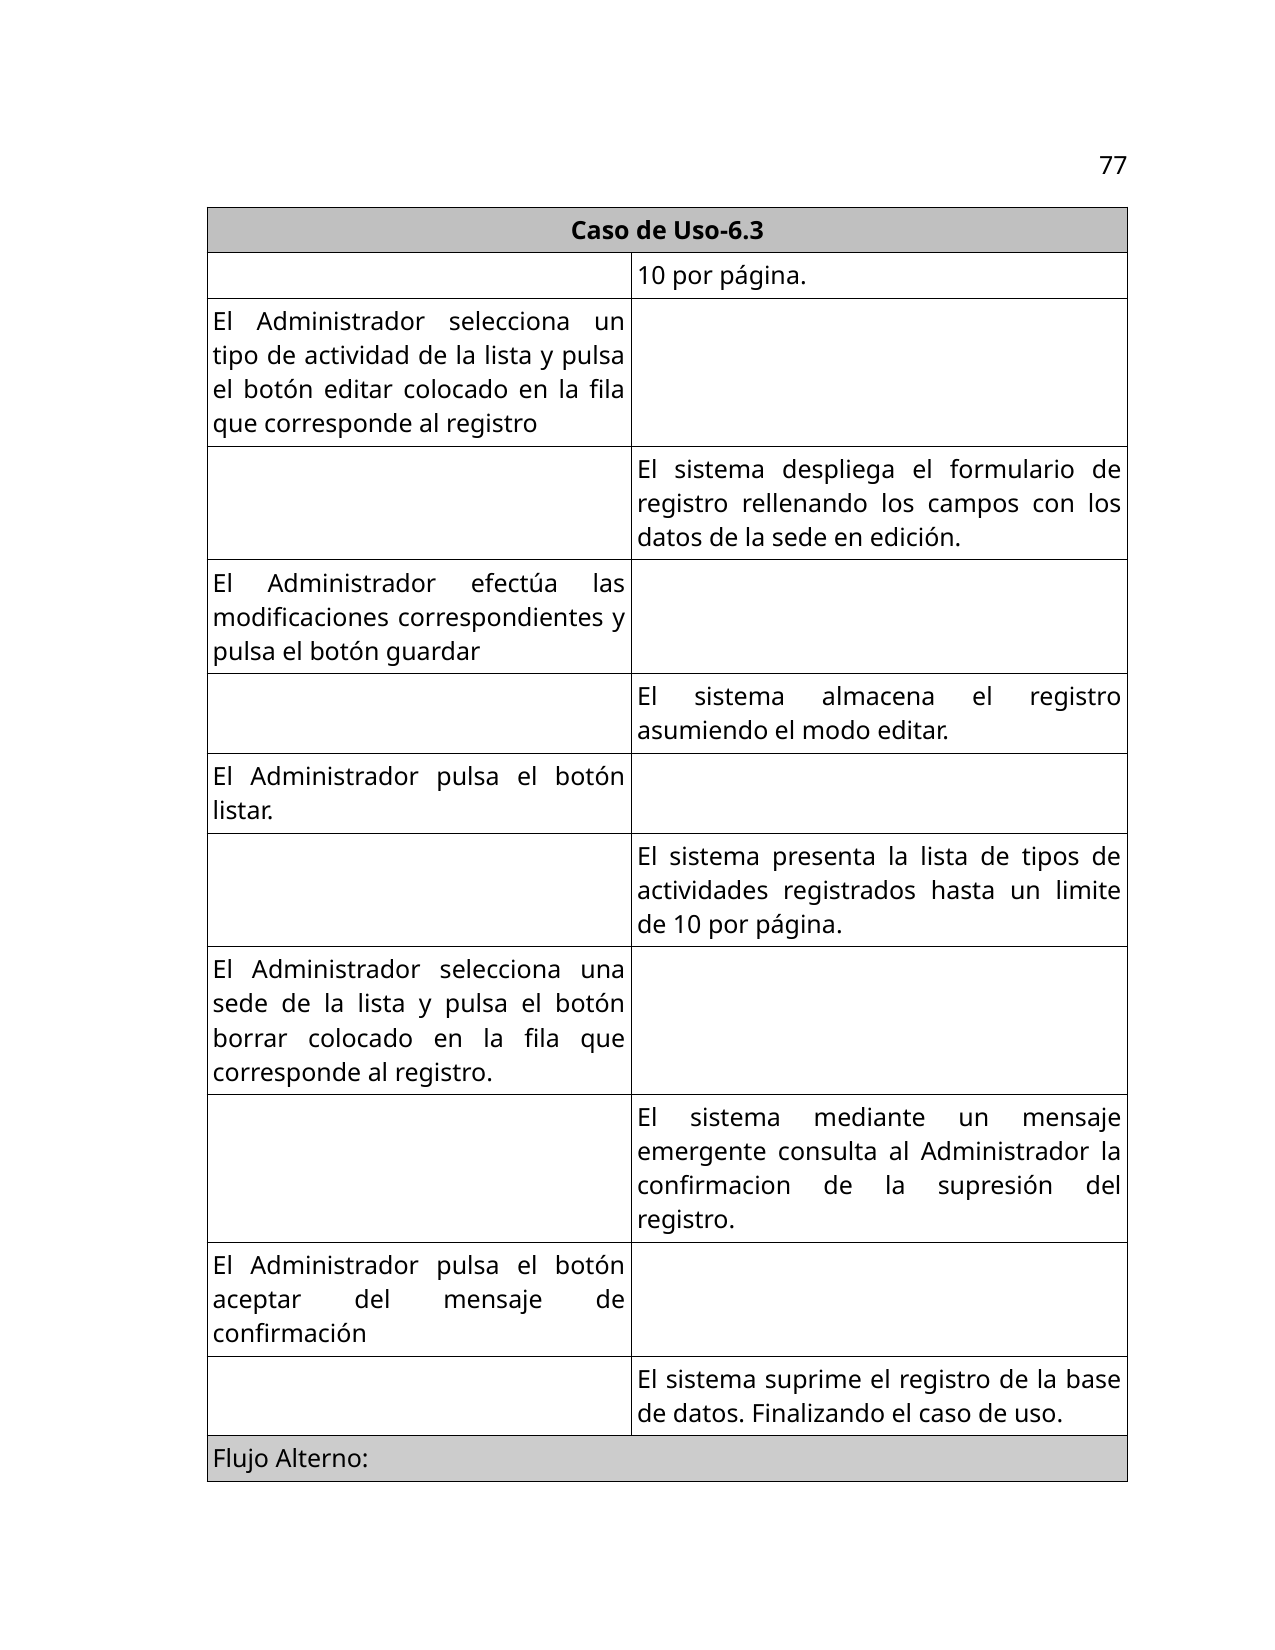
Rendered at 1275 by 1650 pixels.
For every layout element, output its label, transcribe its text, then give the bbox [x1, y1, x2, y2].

table_cell El Administrador selecciona un tipo de actividad de la lista y pulsa el botón editar colocado en la fila que corresponde al registro [208, 299, 631, 446]
table_cell El sistema presenta la lista de tipos de actividades registrados hasta un limite de 10 por página. [632, 834, 1127, 946]
table_cell El Administrador selecciona una sede de la lista y pulsa el botón borrar colocado en la fila que corresponde al registro. [208, 947, 631, 1094]
table_cell El sistema despliega el formulario de registro rellenando los campos con los datos de la sede en edición. [632, 447, 1127, 559]
table_cell El Administrador efectúa las modificaciones correspondientes y pulsa el botón guardar [208, 560, 631, 673]
table_cell [208, 834, 631, 946]
table_cell [208, 253, 631, 298]
table_cell [208, 1357, 631, 1435]
table_cell [208, 674, 631, 753]
table_cell El Administrador pulsa el botón aceptar del mensaje de confirmación [208, 1243, 631, 1356]
table_cell [632, 947, 1127, 1094]
table_cell [632, 1243, 1127, 1356]
table_cell 10 por página. [632, 253, 1127, 298]
table_cell [208, 447, 631, 559]
table_header Caso de Uso-6.3 [208, 208, 1127, 252]
table_cell El sistema mediante un mensaje emergente consulta al Administrador la confirmacion de la supresión del registro. [632, 1095, 1127, 1242]
table_cell [632, 299, 1127, 446]
table_cell [632, 560, 1127, 673]
table_cell El sistema almacena el registro asumiendo el modo editar. [632, 674, 1127, 753]
table_cell El Administrador pulsa el botón listar. [208, 754, 631, 832]
table_cell [632, 754, 1127, 832]
table_cell [208, 1095, 631, 1242]
table_cell El sistema suprime el registro de la base de datos. Finalizando el caso de uso. [632, 1357, 1127, 1435]
table_cell Flujo Alterno: [208, 1436, 1127, 1481]
